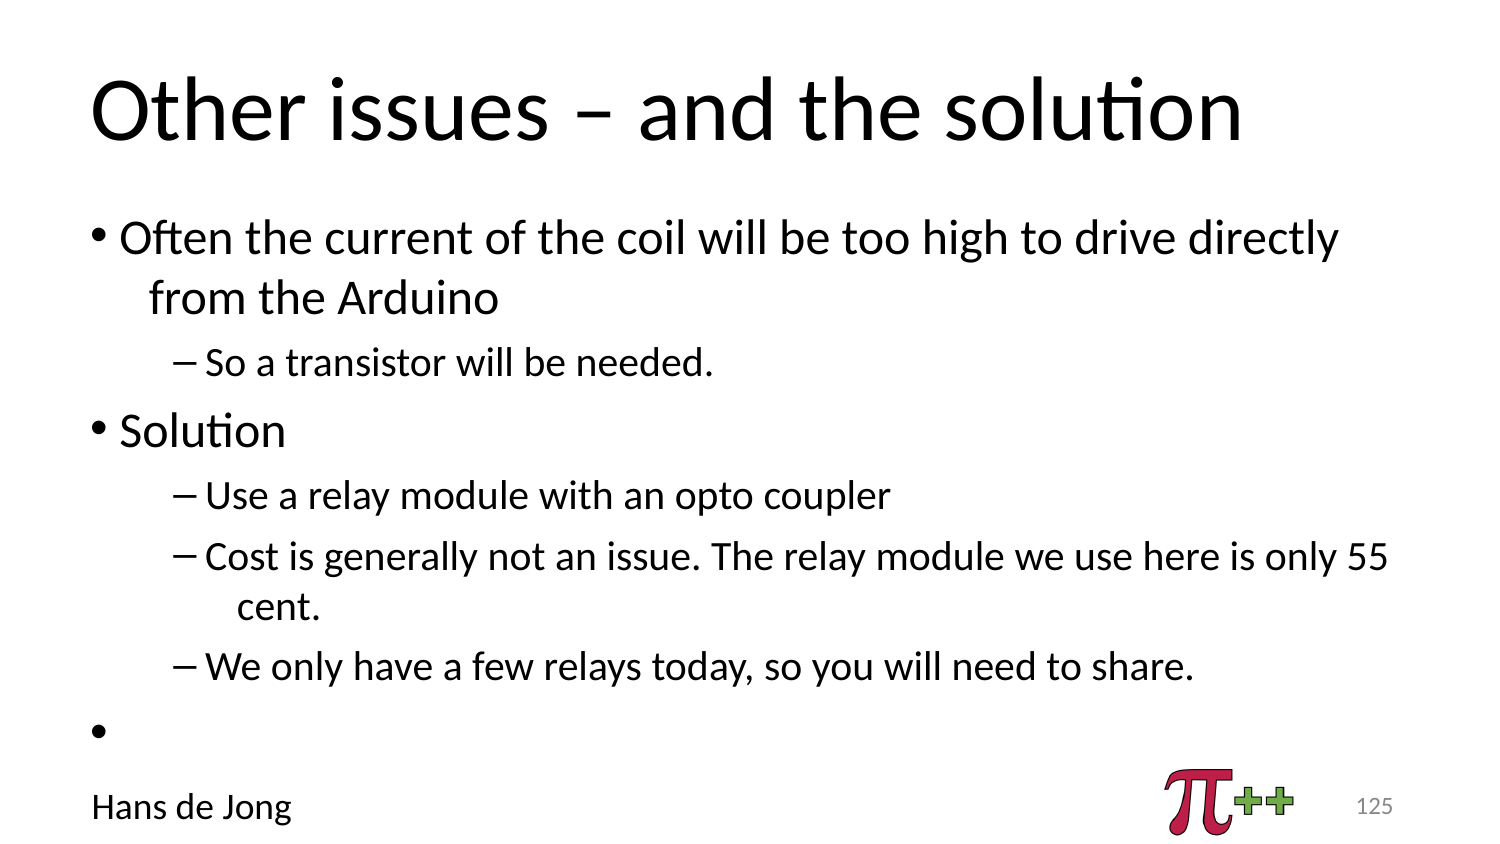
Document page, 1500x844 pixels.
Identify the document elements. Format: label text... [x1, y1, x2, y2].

list Often the current of the coil will be too high to drive directly from the Arduino So a transistor will be needed. Solution Use a relay module with an opto coupler Cost is generally not an issue. The relay module we use here is only 55 cent. We only have a few relays today, so you will need to share. [75, 196, 1426, 754]
title Other issues – and the solution [75, 33, 1426, 175]
text_box 125 [1340, 782, 1426, 827]
